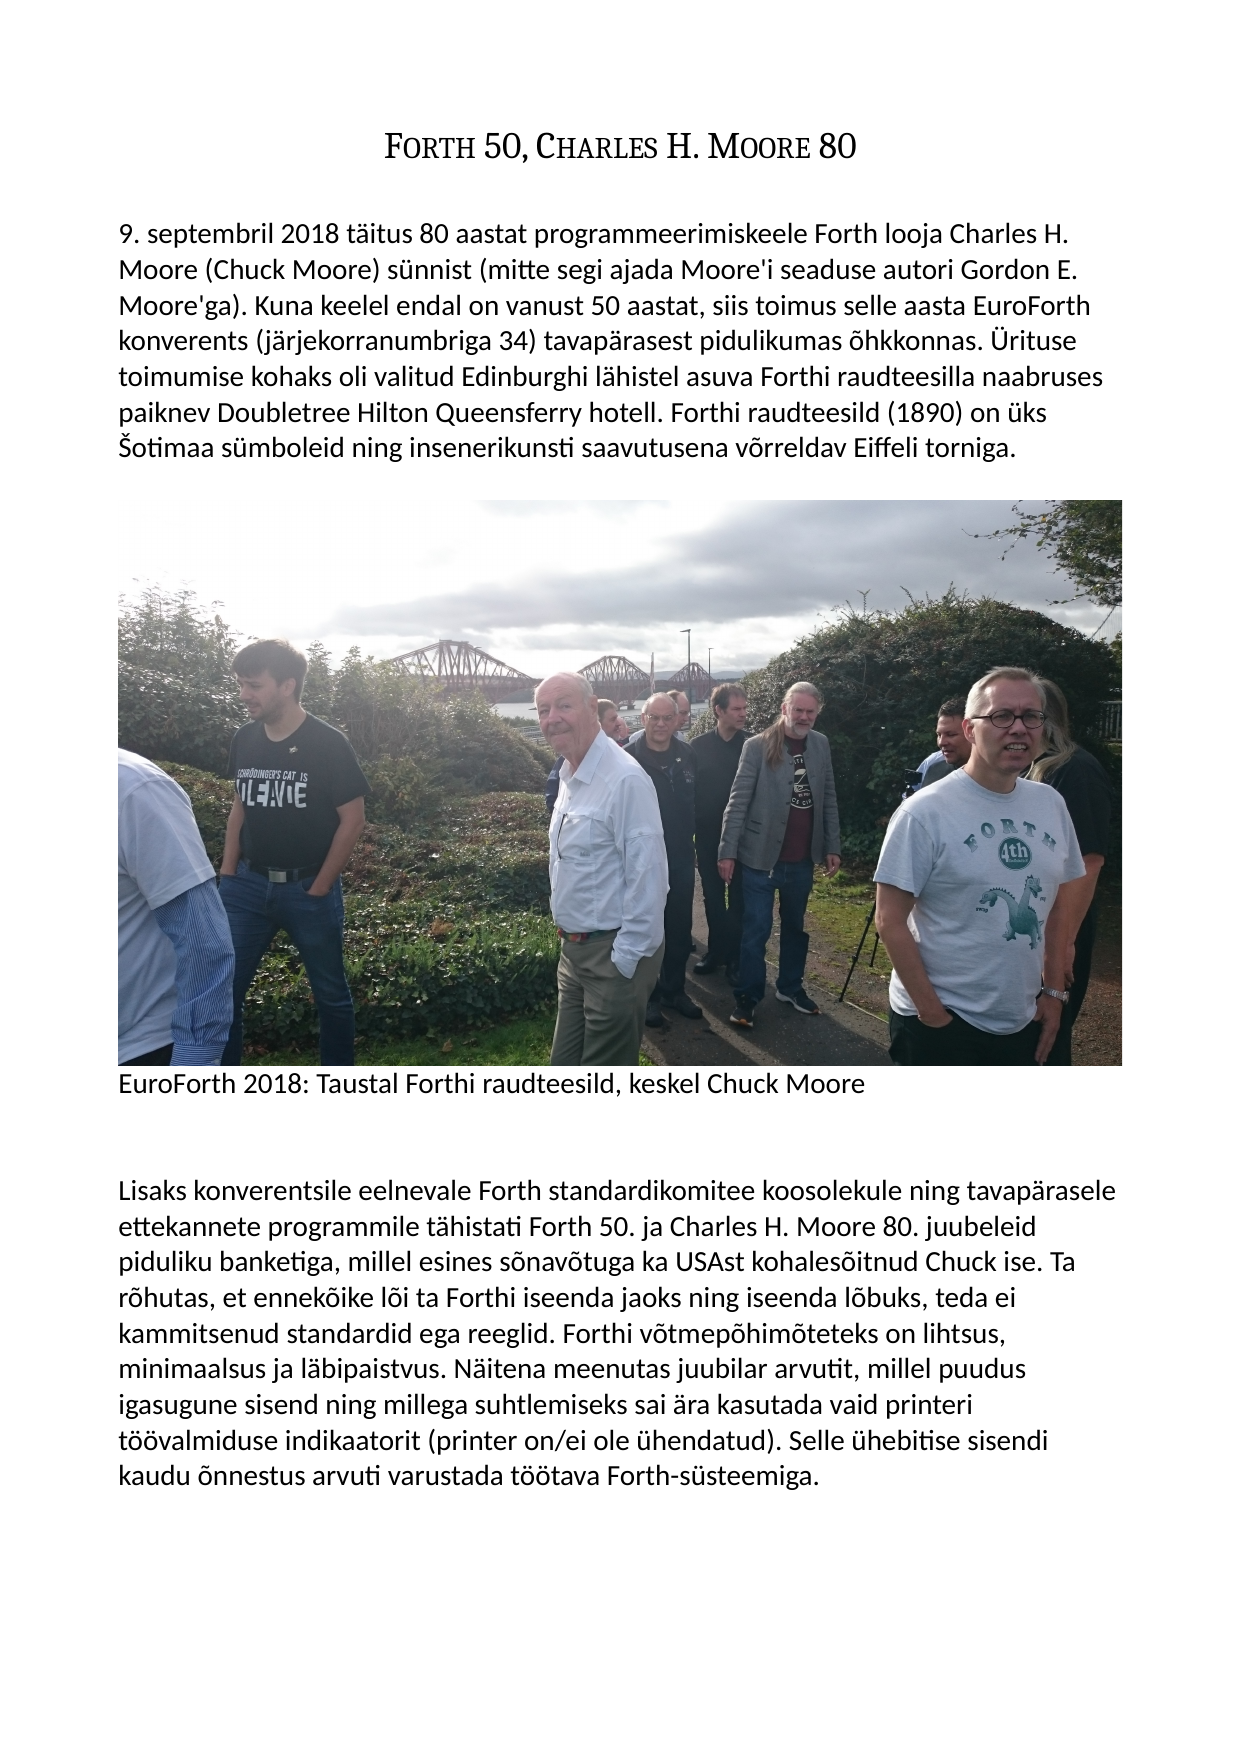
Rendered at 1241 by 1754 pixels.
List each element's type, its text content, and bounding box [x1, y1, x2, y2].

subtitle Forth 50, Charles H. Moore 80 [118, 124, 1122, 167]
text 9. septembril 2018 täitus 80 aastat programmeerimiskeele Forth looja Charles H. Moore (Chuck Moore) sünnist (mitte segi ajada Moore'i seaduse autori Gordon E. Moore'ga). Kuna keelel endal on vanust 50 aastat, siis toimus selle aasta EuroForth konverents (järjekorranumbriga 34) tavapärasest pidulikumas õhkkonnas. Ürituse toimumise kohaks oli valitud Edinburghi lähistel asuva Forthi raudteesilla naabruses paiknev Doubletree Hilton Queensferry hotell. Forthi raudteesild (1890) on üks Šotimaa sümboleid ning insenerikunsti saavutusena võrreldav Eiffeli torniga. [118, 216, 1122, 465]
text EuroForth 2018: Taustal Forthi raudteesild, keskel Chuck Moore [118, 1066, 1122, 1101]
picture [118, 500, 1123, 1066]
text Lisaks konverentsile eelnevale Forth standardikomitee koosolekule ning tavapärasele ettekannete programmile tähistati Forth 50. ja Charles H. Moore 80. juubeleid piduliku banketiga, millel esines sõnavõtuga ka USAst kohalesõitnud Chuck ise. Ta rõhutas, et ennekõike lõi ta Forthi iseenda jaoks ning iseenda lõbuks, teda ei kammitsenud standardid ega reeglid. Forthi võtmepõhimõteteks on lihtsus, minimaalsus ja läbipaistvus. Näitena meenutas juubilar arvutit, millel puudus igasugune sisend ning millega suhtlemiseks sai ära kasutada vaid printeri töövalmiduse indikaatorit (printer on/ei ole ühendatud). Selle ühebitise sisendi kaudu õnnestus arvuti varustada töötava Forth-süsteemiga. [118, 1172, 1122, 1493]
